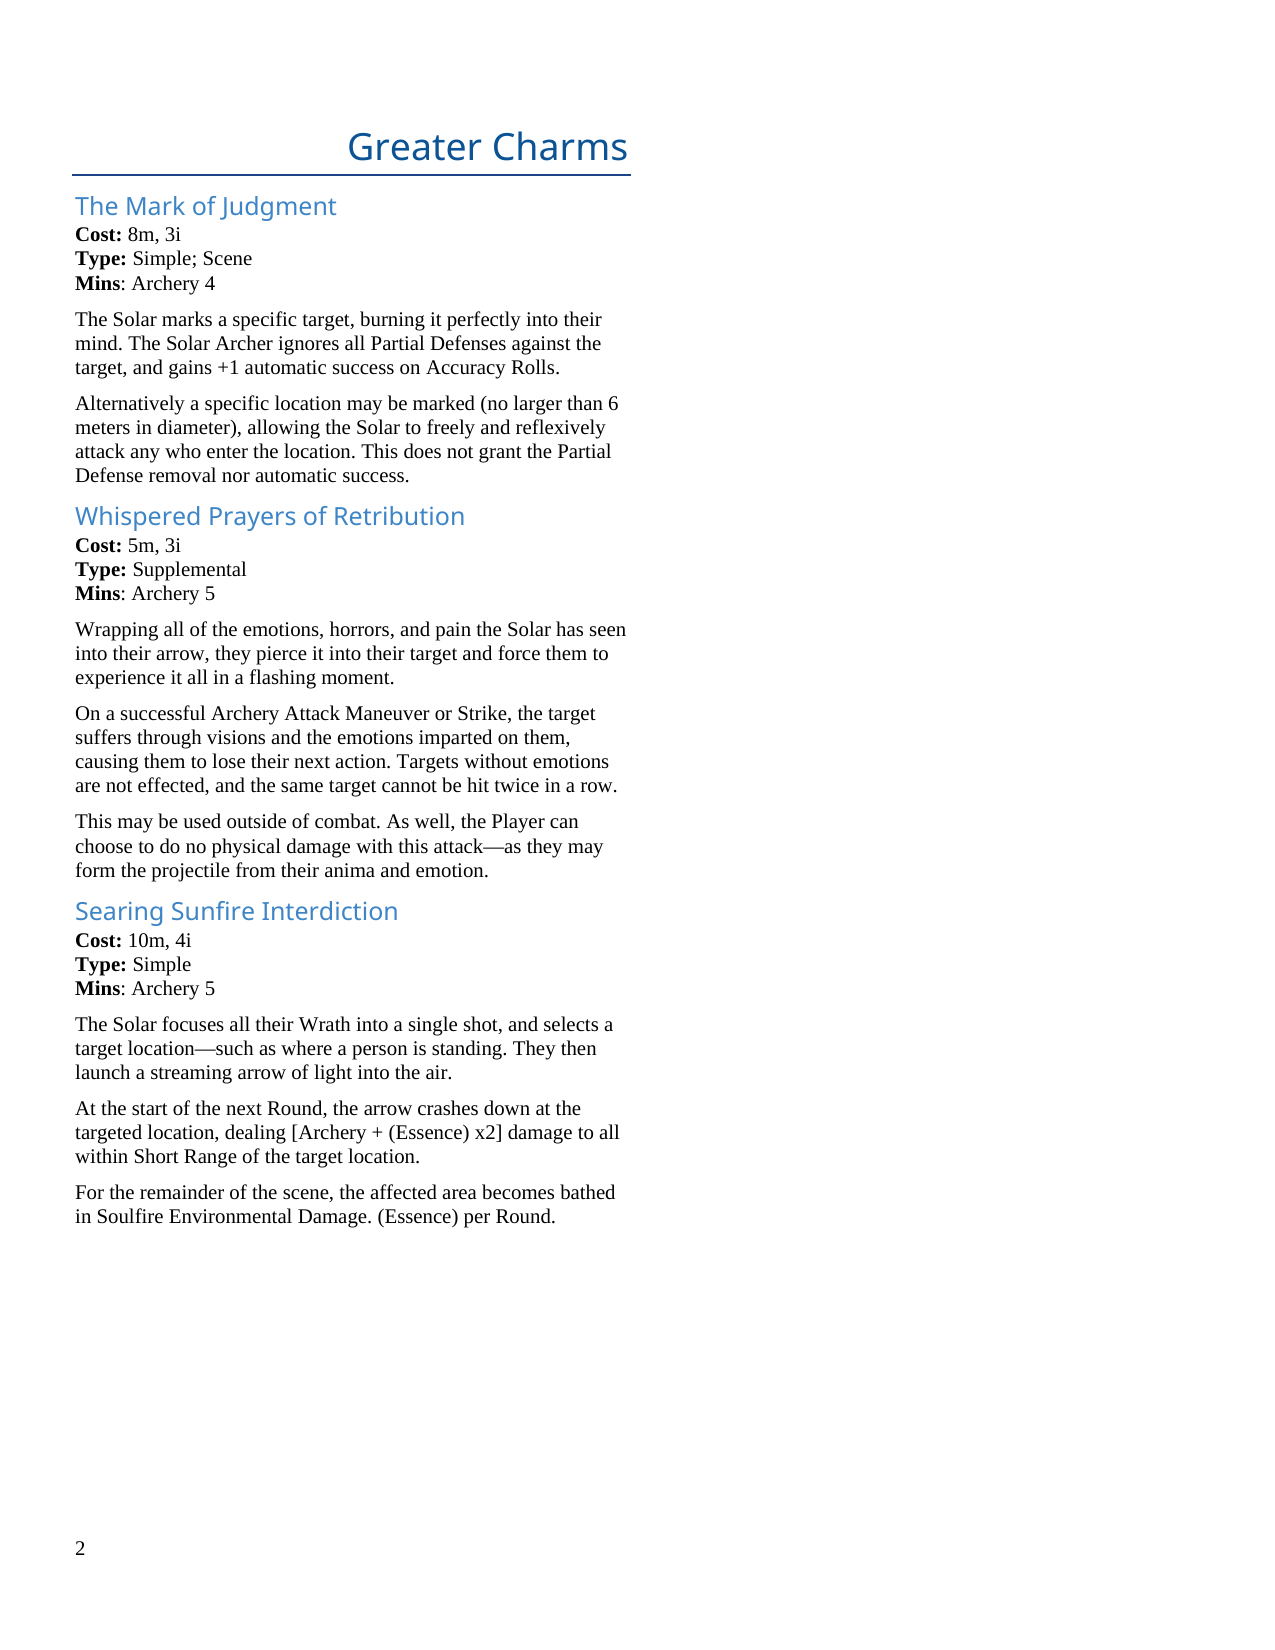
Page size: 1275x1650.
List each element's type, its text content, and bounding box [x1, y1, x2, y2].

text The Solar marks a specific target, burning it perfectly into their mind. The Solar Archer ignores all Partial Defenses against the target, and gains +1 automatic success on Accuracy Rolls. [75, 306, 628, 379]
subtitle Greater Charms [72, 117, 631, 174]
text This may be used outside of combat. As well, the Player can choose to do no physical damage with this attack—as they may form the projectile from their anima and emotion. [75, 809, 628, 882]
text The Solar focuses all their Wrath into a single shot, and selects a target location—such as where a person is standing. They then launch a streaming arrow of light into the air. [75, 1012, 628, 1084]
text Alternatively a specific location may be marked (no larger than 6 meters in diameter), allowing the Solar to freely and reflexively attack any who enter the location. This does not grant the Partial Defense removal nor automatic success. [75, 391, 628, 487]
text Cost: 5m, 3i Type: Supplemental Mins: Archery 5 [75, 533, 628, 605]
text Wrapping all of the emotions, horrors, and pain the Solar has seen into their arrow, they pierce it into their target and force them to experience it all in a flashing moment. [75, 617, 628, 689]
text For the remainder of the scene, the affected area becomes bathed in Soulfire Environmental Damage. (Essence) per Round. [75, 1180, 628, 1228]
text Cost: 8m, 3i Type: Simple; Scene Mins: Archery 4 [75, 222, 628, 294]
subtitle Whispered Prayers of Retribution [75, 499, 628, 533]
subtitle Searing Sunfire Interdiction [75, 894, 628, 928]
text At the start of the next Round, the arrow crashes down at the targeted location, dealing [Archery + (Essence) x2] damage to all within Short Range of the target location. [75, 1096, 628, 1168]
text On a successful Archery Attack Maneuver or Strike, the target suffers through visions and the emotions imparted on them, causing them to lose their next action. Targets without emotions are not effected, and the same target cannot be hit twice in a row. [75, 701, 628, 797]
subtitle The Mark of Judgment [75, 188, 628, 222]
text Cost: 10m, 4i Type: Simple Mins: Archery 5 [75, 928, 628, 1000]
